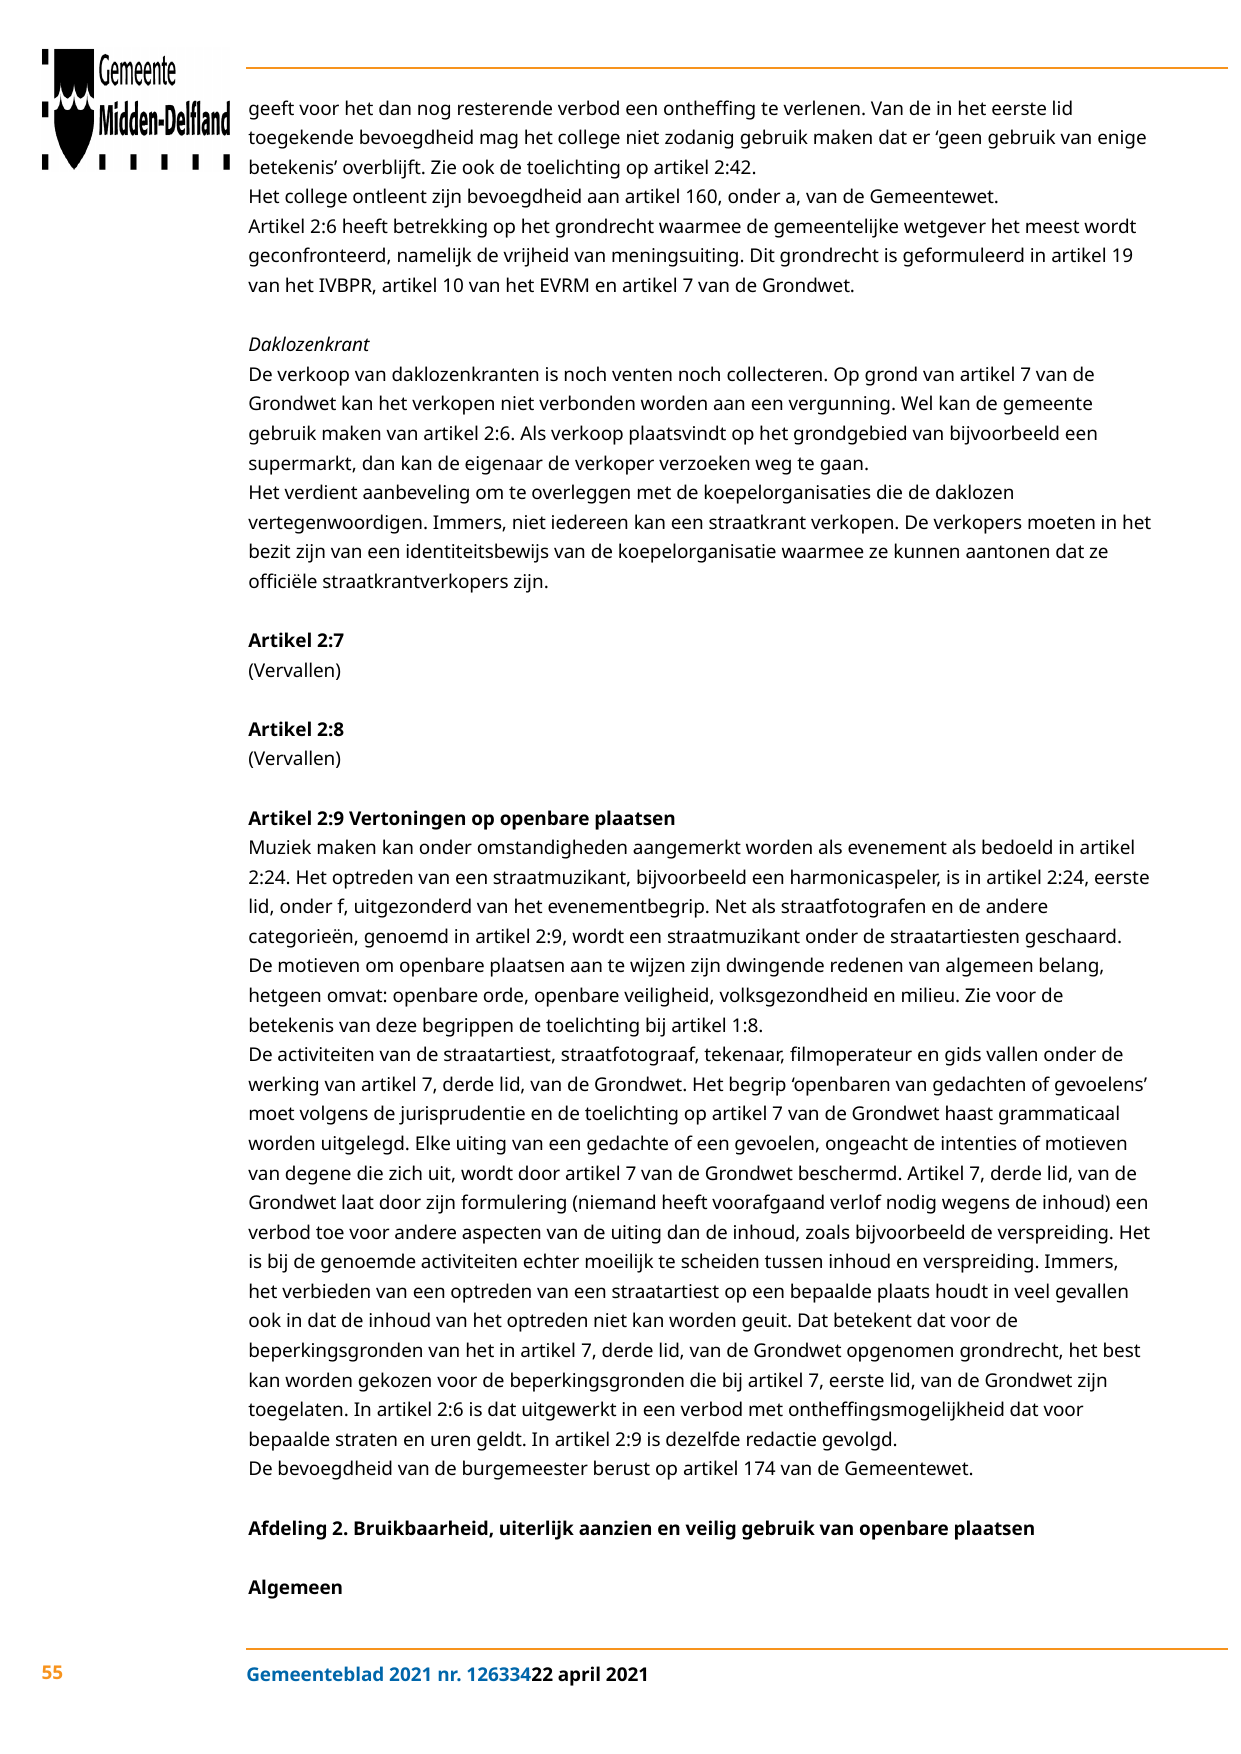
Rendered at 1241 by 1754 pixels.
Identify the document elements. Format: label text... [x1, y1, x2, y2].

text Artikel 2:7 [248, 627, 1152, 653]
text (Vervallen) [248, 746, 1152, 771]
text Het college ontleent zijn bevoegdheid aan artikel 160, onder a, van de Gemeentewet. [248, 183, 1152, 209]
text De activiteiten van de straatartiest, straatfotograaf, tekenaar, filmoperateur en gids vallen onder de werking van artikel 7, derde lid, van de Grondwet. Het begrip ‘openbaren van gedachten of gevoelens’ moet volgens de jurisprudentie en de toelichting op artikel 7 van de Grondwet haast grammaticaal worden uitgelegd. Elke uiting van een gedachte of een gevoelen, ongeacht de intenties of motieven van degene die zich uit, wordt door artikel 7 van de Grondwet beschermd. Artikel 7, derde lid, van de Grondwet laat door zijn formulering (niemand heeft voorafgaand verlof nodig wegens de inhoud) een verbod toe voor andere aspecten van de uiting dan de inhoud, zoals bijvoorbeeld de verspreiding. Het is bij de genoemde activiteiten echter moeilijk te scheiden tussen inhoud en verspreiding. Immers, het verbieden van een optreden van een straatartiest op een bepaalde plaats houdt in veel gevallen ook in dat de inhoud van het optreden niet kan worden geuit. Dat betekent dat voor de beperkingsgronden van het in artikel 7, derde lid, van de Grondwet opgenomen grondrecht, het best kan worden gekozen voor de beperkingsgronden die bij artikel 7, eerste lid, van de Grondwet zijn toegelaten. In artikel 2:6 is dat uitgewerkt in een verbod met ontheffingsmogelijkheid dat voor bepaalde straten en uren geldt. In artikel 2:9 is dezelfde redactie gevolgd. [248, 1041, 1152, 1452]
text Artikel 2:6 heeft betrekking op het grondrecht waarmee de gemeentelijke wetgever het meest wordt geconfronteerd, namelijk de vrijheid van meningsuiting. Dit grondrecht is geformuleerd in artikel 19 van het IVBPR, artikel 10 van het EVRM en artikel 7 van de Grondwet. [248, 213, 1152, 298]
text Algemeen [248, 1574, 1152, 1600]
text Daklozenkrant [248, 331, 1152, 357]
text Artikel 2:8 [248, 716, 1152, 742]
text De verkoop van daklozenkranten is noch venten noch collecteren. Op grond van artikel 7 van de Grondwet kan het verkopen niet verbonden worden aan een vergunning. Wel kan de gemeente gebruik maken van artikel 2:6. Als verkoop plaatsvindt op het grondgebied van bijvoorbeeld een supermarkt, dan kan de eigenaar de verkoper verzoeken weg te gaan. [248, 361, 1152, 476]
text Artikel 2:9 Vertoningen op openbare plaatsen [248, 805, 1152, 831]
text Afdeling 2. Bruikbaarheid, uiterlijk aanzien en veilig gebruik van openbare plaatsen [248, 1515, 1152, 1541]
text Muziek maken kan onder omstandigheden aangemerkt worden als evenement als bedoeld in artikel 2:24. Het optreden van een straatmuzikant, bijvoorbeeld een harmonicaspeler, is in artikel 2:24, eerste lid, onder f, uitgezonderd van het evenementbegrip. Net als straatfotografen en de andere categorieën, genoemd in artikel 2:9, wordt een straatmuzikant onder de straatartiesten geschaard. [248, 834, 1152, 949]
text De motieven om openbare plaatsen aan te wijzen zijn dwingende redenen van algemeen belang, hetgeen omvat: openbare orde, openbare veiligheid, volksgezondheid en milieu. Zie voor de betekenis van deze begrippen de toelichting bij artikel 1:8. [248, 953, 1152, 1038]
text (Vervallen) [248, 657, 1152, 683]
text De bevoegdheid van de burgemeester berust op artikel 174 van de Gemeentewet. [248, 1456, 1152, 1481]
text geeft voor het dan nog resterende verbod een ontheffing te verlenen. Van de in het eerste lid toegekende bevoegdheid mag het college niet zodanig gebruik maken dat er ‘geen gebruik van enige betekenis’ overblijft. Zie ook de toelichting op artikel 2:42. [248, 95, 1152, 180]
text Het verdient aanbeveling om te overleggen met de koepelorganisaties die de daklozen vertegenwoordigen. Immers, niet iedereen kan een straatkrant verkopen. De verkopers moeten in het bezit zijn van een identiteitsbewijs van de koepelorganisatie waarmee ze kunnen aantonen dat ze officiële straatkrantverkopers zijn. [248, 479, 1152, 594]
picture [41, 47, 231, 172]
